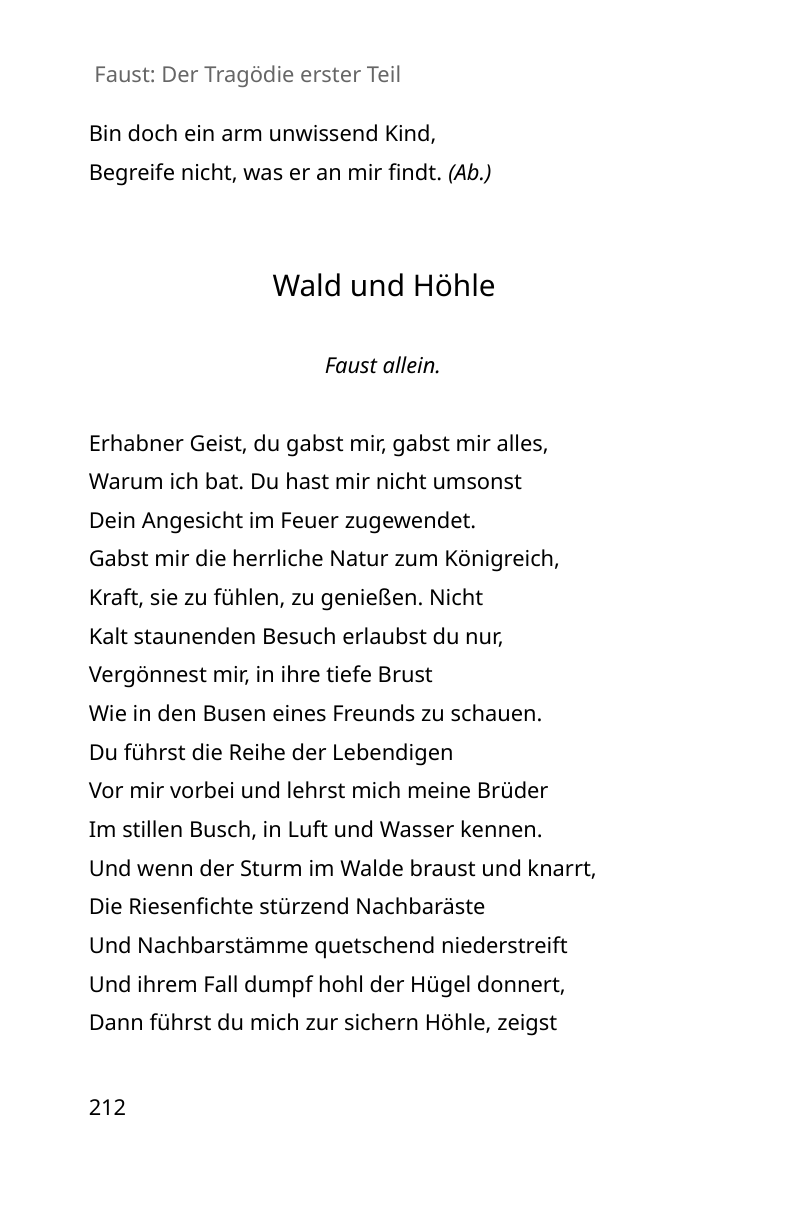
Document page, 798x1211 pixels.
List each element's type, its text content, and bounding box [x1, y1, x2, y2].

subtitle Wald und Höhle [88, 249, 679, 305]
text Bin doch ein arm unwissend Kind, Begreife nicht, was er an mir findt. (Ab.) [88, 118, 679, 187]
text Erhabner Geist, du gabst mir, gabst mir alles, Warum ich bat. Du hast mir nicht umsonst Dein Angesicht im Feuer zugewendet. Gabst mir die herrliche Natur zum Königreich, Kraft, sie zu fühlen, zu genießen. Nicht Kalt staunenden Besuch erlaubst du nur, Vergönnest mir, in ihre tiefe Brust Wie in den Busen eines Freunds zu schauen. Du führst die Reihe der Lebendigen Vor mir vorbei und lehrst mich meine Brüder Im stillen Busch, in Luft und Wasser kennen. Und wenn der Sturm im Walde braust und knarrt, Die Riesenfichte stürzend Nachbaräste Und Nachbarstämme quetschend niederstreift Und ihrem Fall dumpf hohl der Hügel donnert, Dann führst du mich zur sichern Höhle, zeigst [88, 401, 679, 1037]
text Faust allein. [88, 329, 679, 380]
